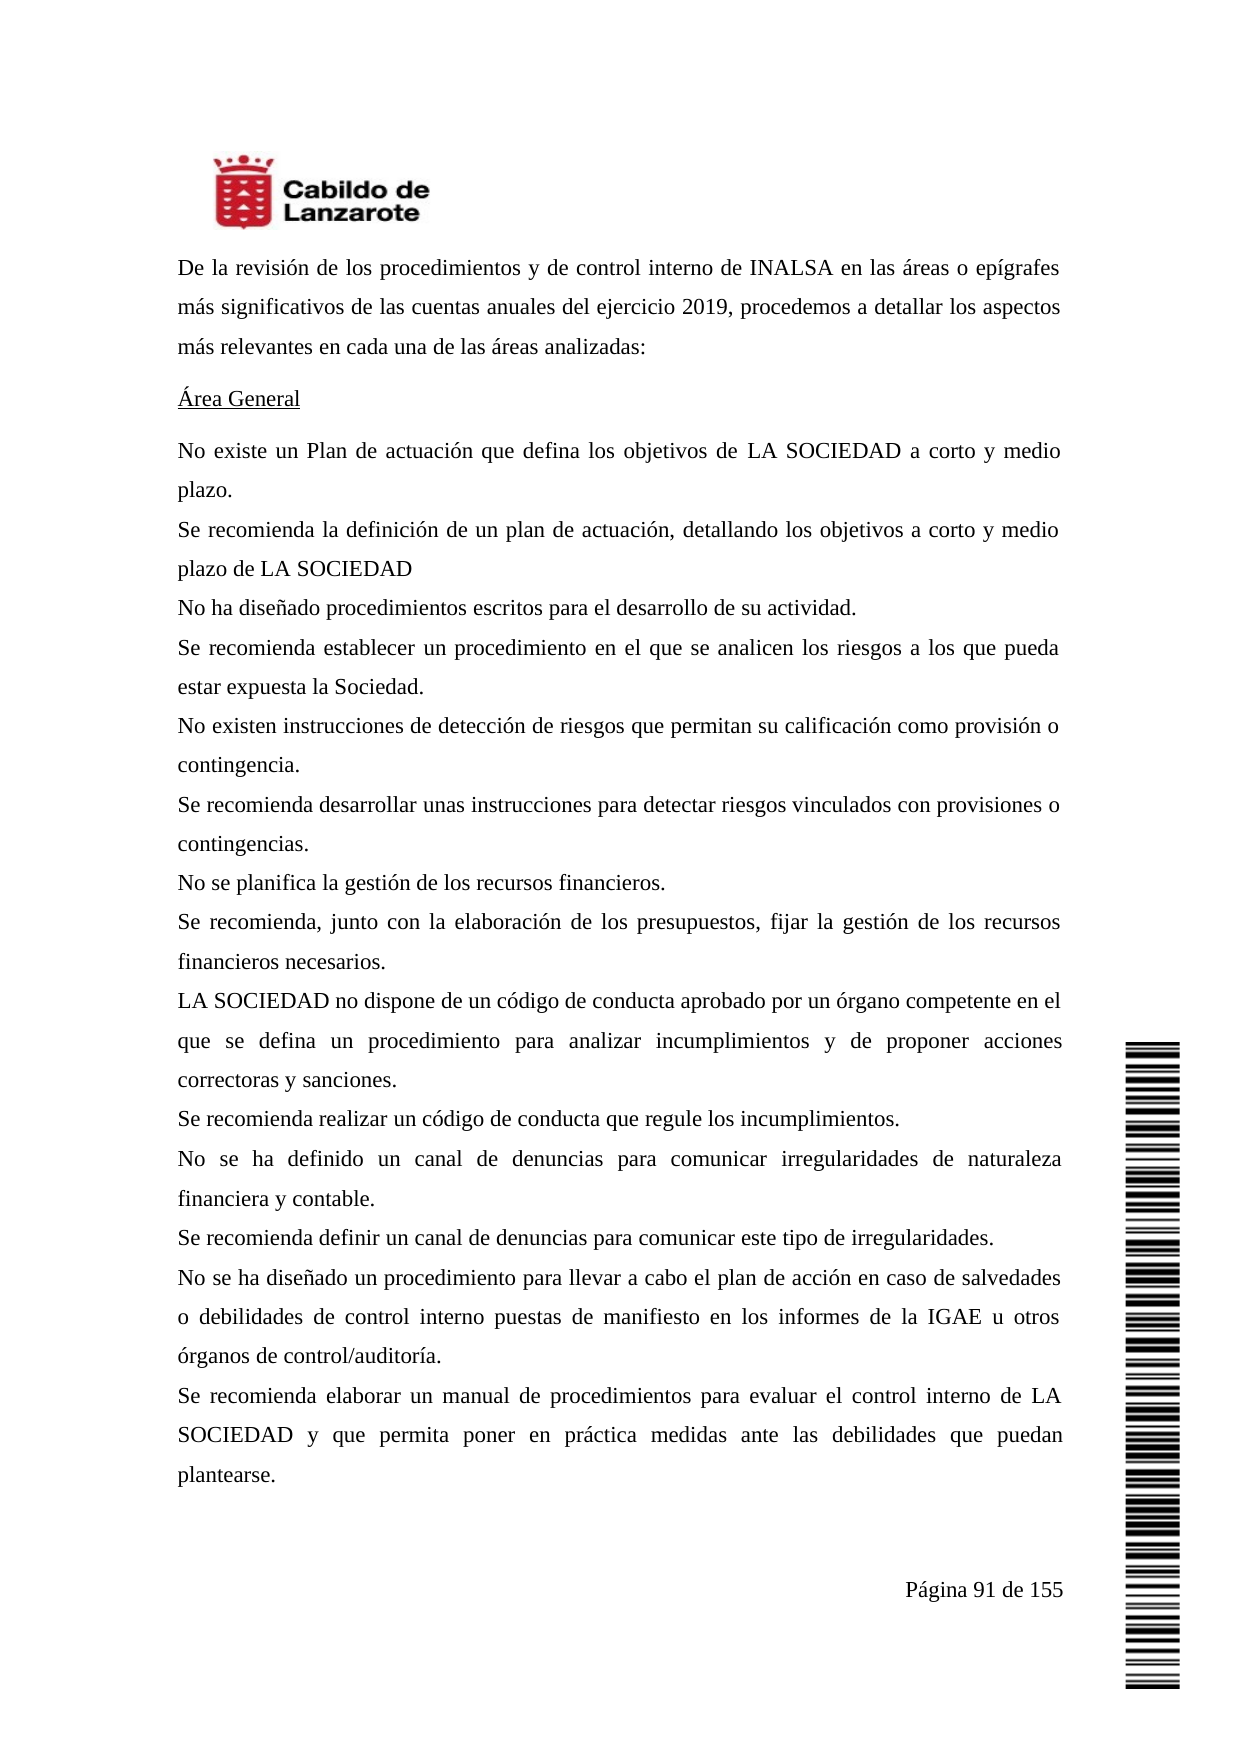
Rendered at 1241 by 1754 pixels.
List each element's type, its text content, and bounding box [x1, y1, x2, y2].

text Se recomienda establecer un procedimiento en el que se analicen los riesgos a los que pueda estar expuesta la Sociedad. [177, 634, 1064, 699]
text No existen instrucciones de detección de riesgos que permitan su calificación como provisión o contingencia. [177, 712, 1064, 778]
text Se recomienda realizar un código de conducta que regule los incumplimientos. [177, 1106, 1125, 1132]
text LA SOCIEDAD no dispone de un código de conducta aprobado por un órgano competente en el que se defina un procedimiento para analizar incumplimientos y de proponer acciones correctoras y sanciones. [177, 987, 1062, 1093]
text No se planifica la gestión de los recursos financieros. [177, 869, 1190, 895]
text Página 91 de 155 [37, 1576, 1063, 1603]
text No se ha diseñado un procedimiento para llevar a cabo el plan de acción en caso de salvedades o debilidades de control interno puestas de manifiesto en los informes de la IGAE u otros órganos de control/auditoría. [177, 1263, 1061, 1369]
text Se recomienda la definición de un plan de actuación, detallando los objetivos a corto y medio plazo de LA SOCIEDAD [177, 516, 1064, 582]
text Área General [177, 385, 1190, 411]
text Se recomienda desarrollar unas instrucciones para detectar riesgos vinculados con provisiones o contingencias. [177, 791, 1064, 856]
text No existe un Plan de actuación que defina los objetivos de LA SOCIEDAD a corto y medio plazo. [177, 437, 1064, 503]
text Se recomienda, junto con la elaboración de los presupuestos, fijar la gestión de los recursos financieros necesarios. [177, 908, 1062, 974]
text No se ha definido un canal de denuncias para comunicar irregularidades de naturaleza financiera y contable. [177, 1145, 1062, 1211]
text No ha diseñado procedimientos escritos para el desarrollo de su actividad. [177, 595, 1190, 621]
text De la revisión de los procedimientos y de control interno de INALSA en las áreas o epígrafes más significativos de las cuentas anuales del ejercicio 2019, procedemos a detallar los aspectos más relevantes en cada una de las áreas analizadas: [177, 254, 1062, 359]
picture [1125, 1042, 1180, 1689]
text Se recomienda definir un canal de denuncias para comunicar este tipo de irregularidades. [177, 1224, 1125, 1250]
text Se recomienda elaborar un manual de procedimientos para evaluar el control interno de LA SOCIEDAD y que permita poner en práctica medidas ante las debilidades que puedan plantearse. [177, 1382, 1063, 1487]
picture [212, 151, 431, 230]
